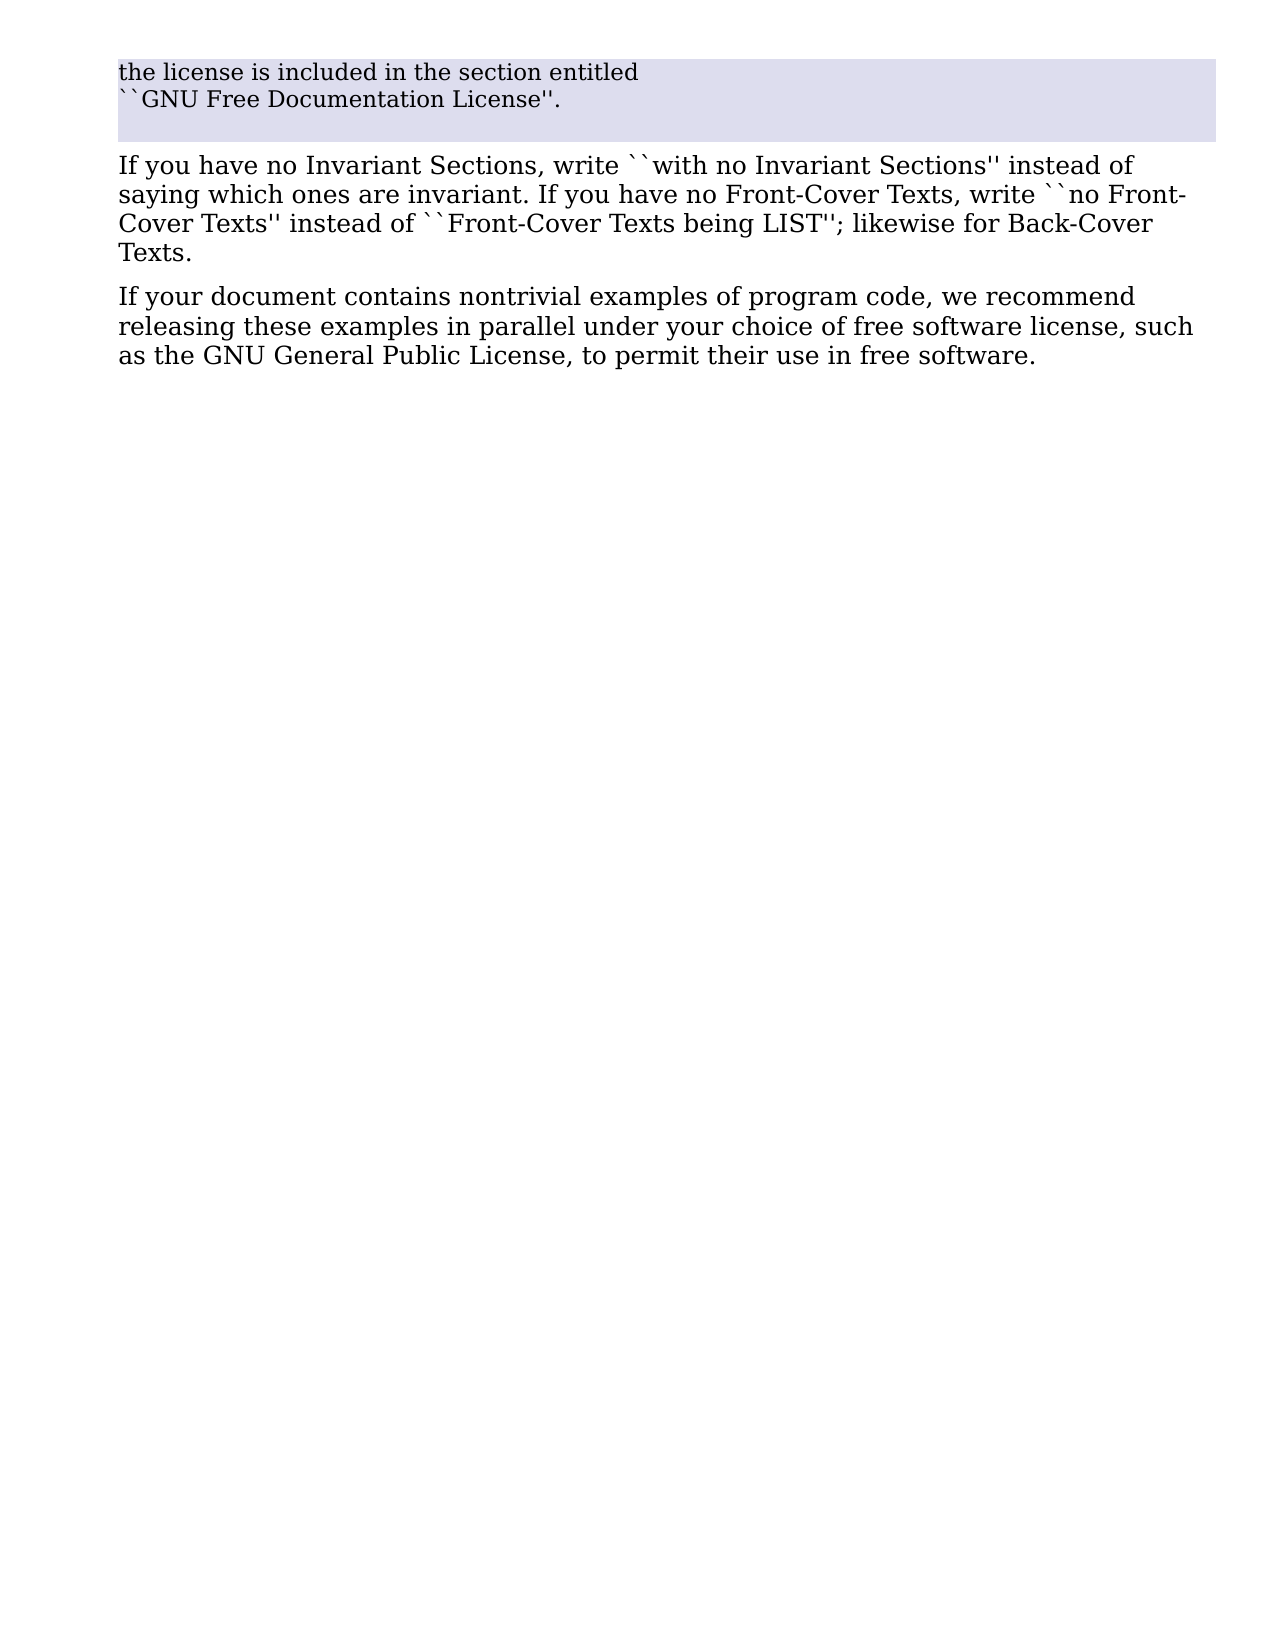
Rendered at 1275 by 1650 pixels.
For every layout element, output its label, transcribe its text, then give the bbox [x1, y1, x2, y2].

table_header the license is included in the section entitled ``GNU Free Documentation License''. [118, 59, 1216, 142]
text If your document contains nontrivial examples of program code, we recommend releasing these examples in parallel under your choice of free software license, such as the GNU General Public License, to permit their use in free software. [118, 282, 1216, 370]
text If you have no Invariant Sections, write ``with no Invariant Sections'' instead of saying which ones are invariant. If you have no Front-Cover Texts, write ``no Front-Cover Texts'' instead of ``Front-Cover Texts being LIST''; likewise for Back-Cover Texts. [118, 151, 1216, 267]
